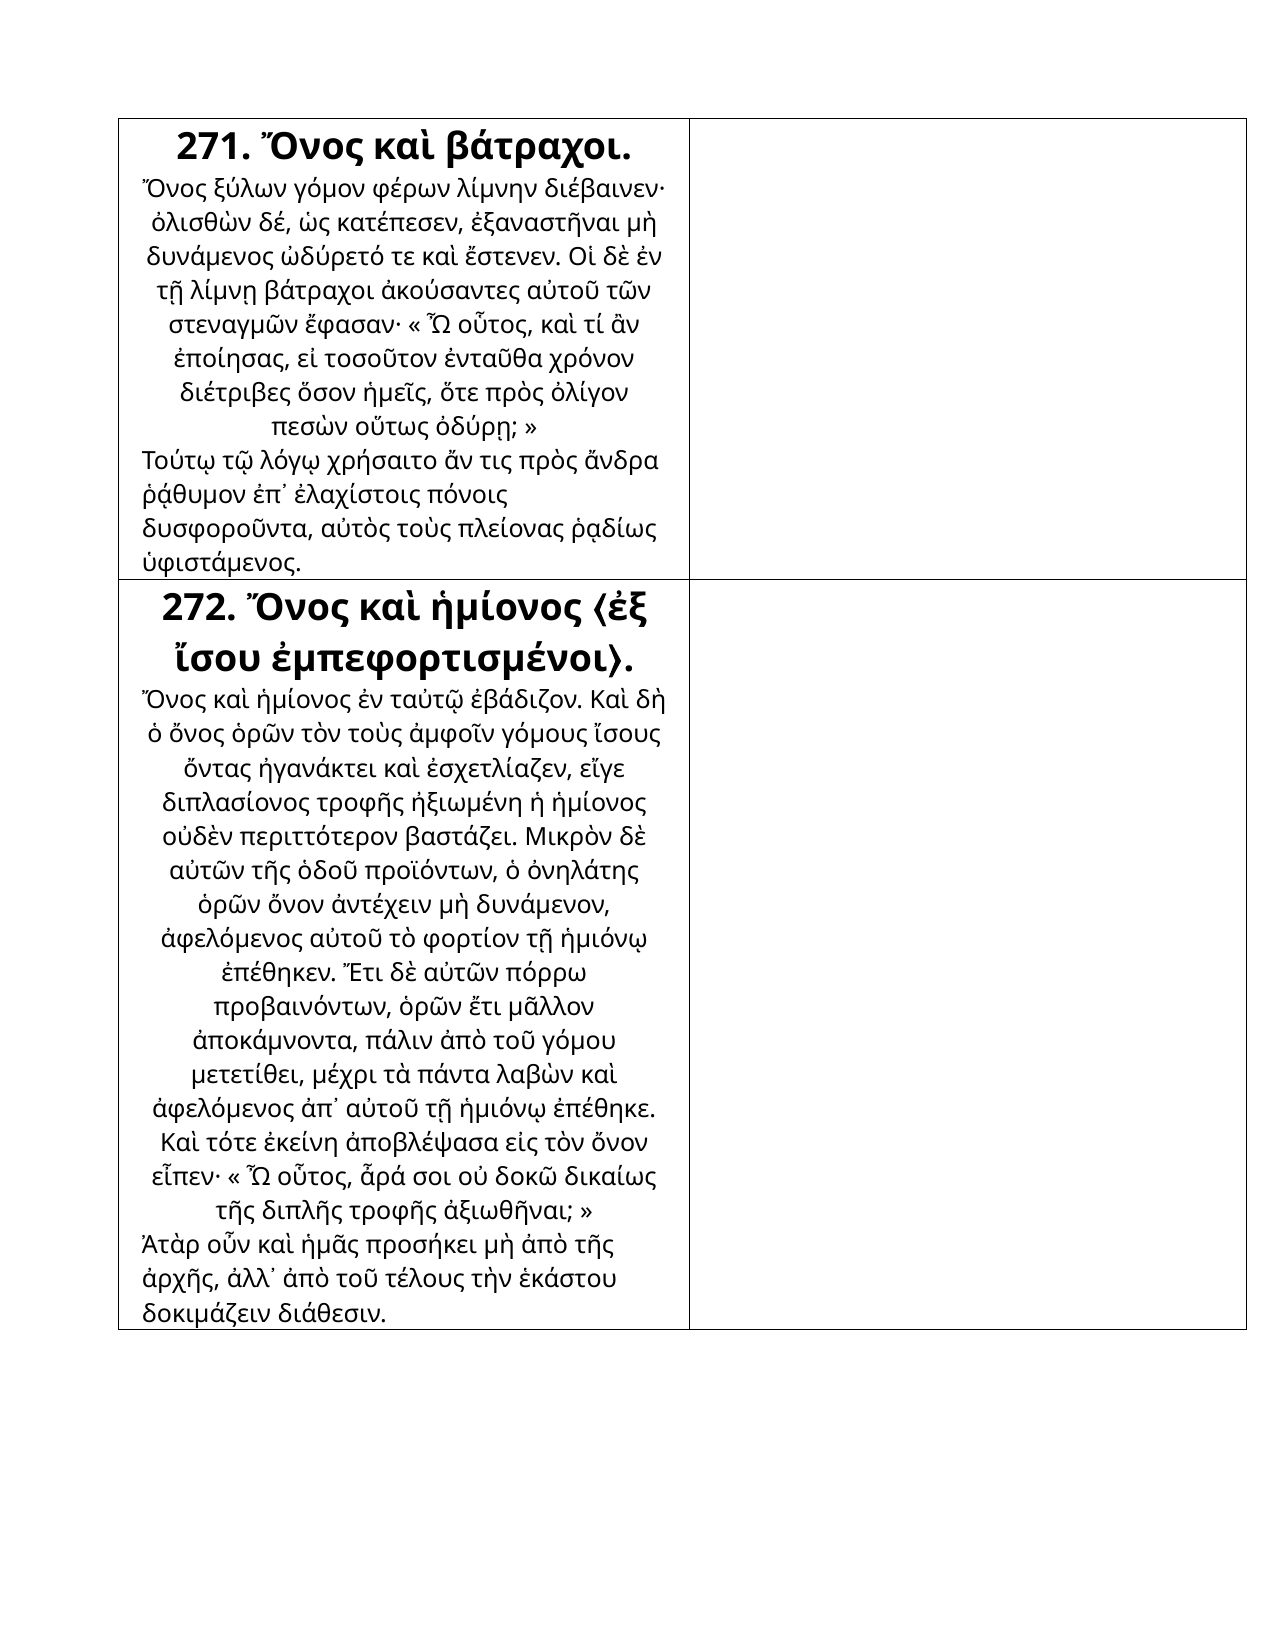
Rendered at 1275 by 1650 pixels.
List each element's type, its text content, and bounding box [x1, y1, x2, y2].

table_cell 272. Ὄνος καὶ ἡμίονος ⟨ἐξ ἴσου ἐμπεφορτισμένοι⟩. Ὄνος καὶ ἡμίονος ἐν ταὐτῷ ἐβάδιζον. Καὶ δὴ ὁ ὄνος ὁρῶν τὸν τοὺς ἀμφοῖν γόμους ἴσους ὄντας ἠγανάκτει καὶ ἐσχετλίαζεν, εἴγε διπλασίονος τροφῆς ἠξιωμένη ἡ ἡμίονος οὐδὲν περιττότερον βαστάζει. Μικρὸν δὲ αὐτῶν τῆς ὁδοῦ προϊόντων, ὁ ὀνηλάτης ὁρῶν ὄνον ἀντέχειν μὴ δυνάμενον, ἀφελόμενος αὐτοῦ τὸ φορτίον τῇ ἡμιόνῳ ἐπέθηκεν. Ἔτι δὲ αὐτῶν πόρρω προβαινόντων, ὁρῶν ἔτι μᾶλλον ἀποκάμνοντα, πάλιν ἀπὸ τοῦ γόμου μετετίθει, μέχρι τὰ πάντα λαβὼν καὶ ἀφελόμενος ἀπ᾿ αὐτοῦ τῇ ἡμιόνῳ ἐπέθηκε. Καὶ τότε ἐκείνη ἀποβλέψασα εἰς τὸν ὄνον εἶπεν· « Ὦ οὗτος, ἆρά σοι οὐ δοκῶ δικαίως τῆς διπλῆς τροφῆς ἀξιωθῆναι; » Ἀτὰρ οὖν καὶ ἡμᾶς προσήκει μὴ ἀπὸ τῆς ἀρχῆς, ἀλλ᾿ ἀπὸ τοῦ τέλους τὴν ἑκάστου δοκιμάζειν διάθεσιν. [119, 580, 689, 1329]
table_cell [690, 580, 1246, 1329]
table_cell 271. Ὄνος καὶ βάτραχοι. Ὄνος ξύλων γόμον φέρων λίμνην διέβαινεν· ὀλισθὼν δέ, ὡς κατέπεσεν, ἐξαναστῆναι μὴ δυνάμενος ὠδύρετό τε καὶ ἔστενεν. Οἱ δὲ ἐν τῇ λίμνῃ βάτραχοι ἀκούσαντες αὐτοῦ τῶν στεναγμῶν ἔφασαν· « Ὦ οὗτος, καὶ τί ἂν ἐποίησας, εἰ τοσοῦτον ἐνταῦθα χρόνον διέτριβες ὅσον ἡμεῖς, ὅτε πρὸς ὀλίγον πεσὼν οὕτως ὀδύρῃ; » Τούτῳ τῷ λόγῳ χρήσαιτο ἄν τις πρὸς ἄνδρα ῥᾴθυμον ἐπ᾿ ἐλαχίστοις πόνοις δυσφοροῦντα, αὐτὸς τοὺς πλείονας ῥᾳδίως ὑφιστάμενος. [119, 119, 689, 579]
table_cell [690, 119, 1246, 579]
